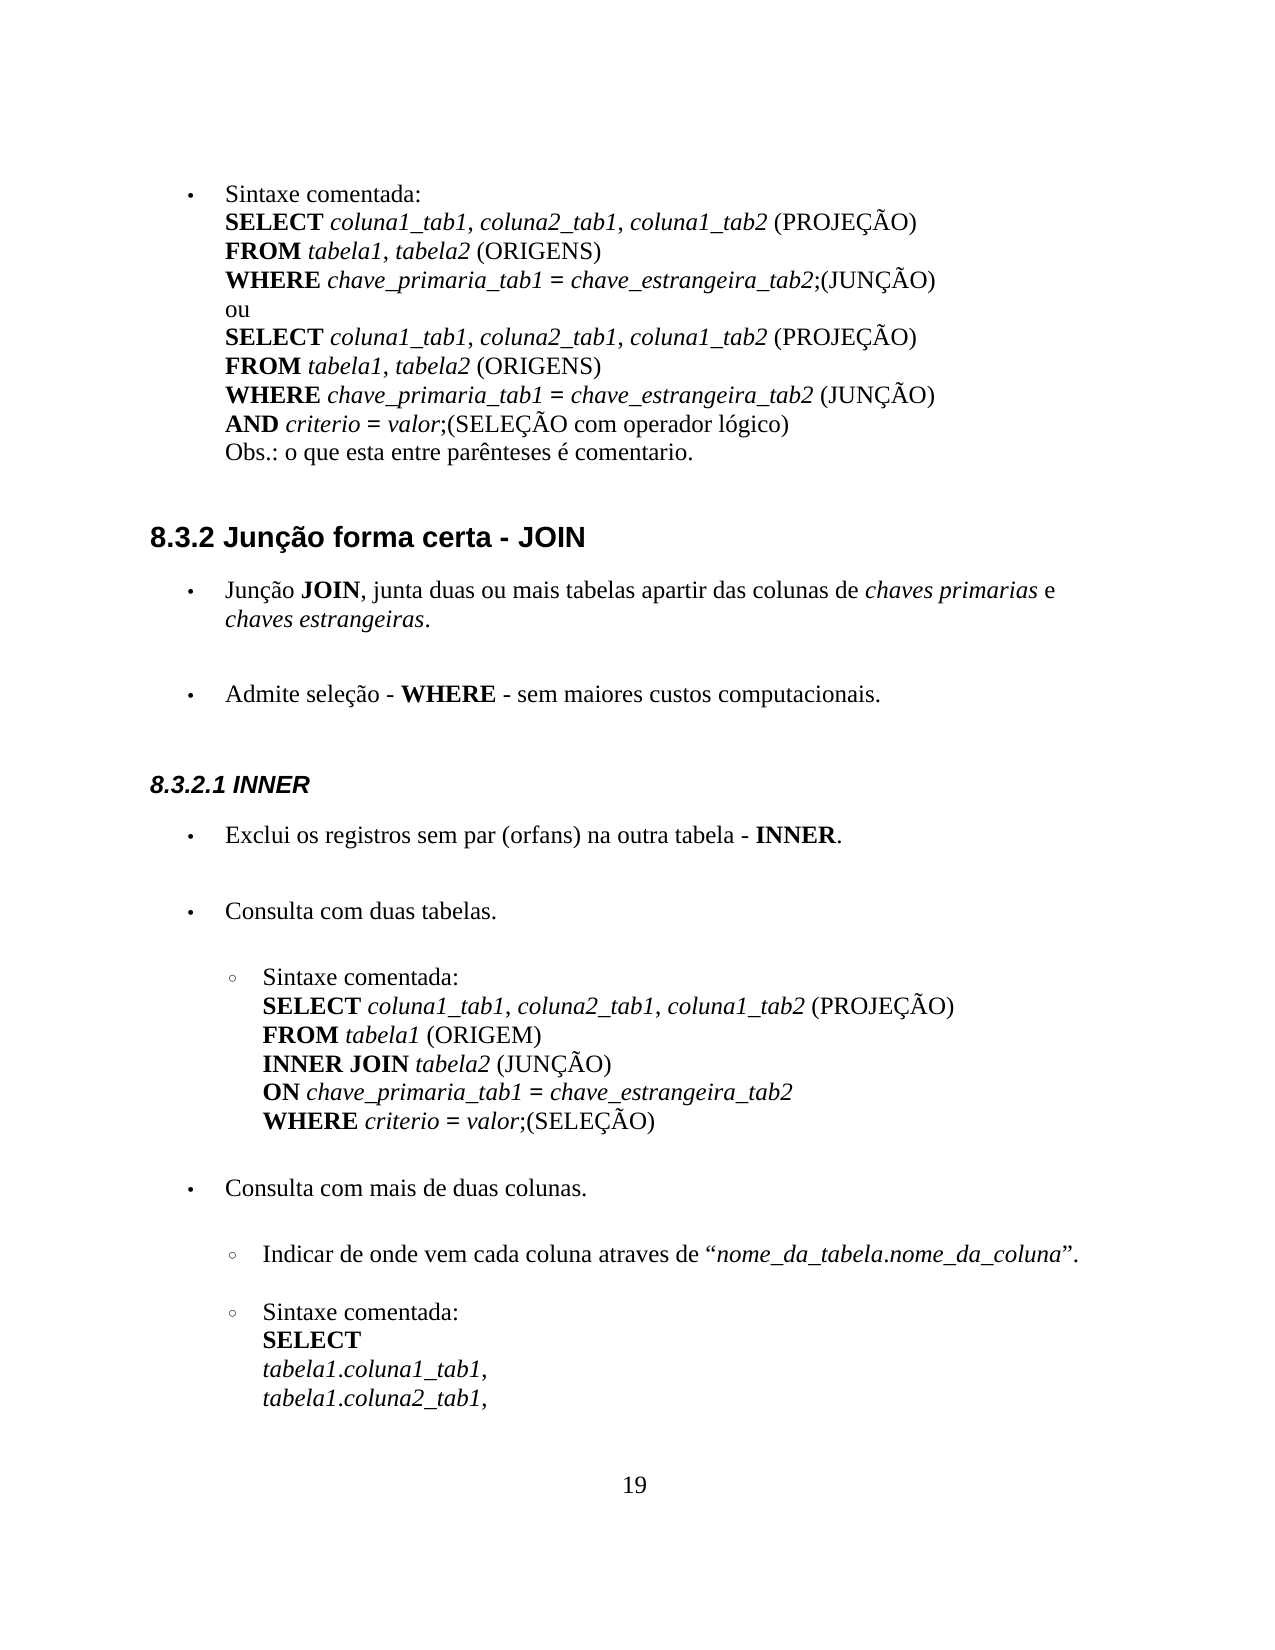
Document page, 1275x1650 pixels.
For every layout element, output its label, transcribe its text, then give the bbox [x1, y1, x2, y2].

list Consulta com duas tabelas. [187, 896, 1125, 953]
list Junção JOIN, junta duas ou mais tabelas apartir das colunas de chaves primarias e chaves estrangeiras. [187, 575, 1125, 661]
list Exclui os registros sem par (orfans) na outra tabela - INNER. [187, 821, 1125, 878]
subtitle 8.3.2.1 INNER [150, 771, 1125, 799]
list Sintaxe comentada: SELECT tabela1.coluna1_tab1, tabela1.coluna2_tab1, [225, 1297, 1125, 1412]
list [225, 150, 1125, 179]
list Sintaxe comentada: SELECT coluna1_tab1, coluna2_tab1, coluna1_tab2 (PROJEÇÃO) FROM tabela1 (ORIGEM) INNER JOIN tabela2 (JUNÇÃO) ON chave_primaria_tab1 = chave_estrangeira_tab2 WHERE criterio = valor;(SELEÇÃO) [225, 962, 1125, 1164]
list Sintaxe comentada: SELECT coluna1_tab1, coluna2_tab1, coluna1_tab2 (PROJEÇÃO) FROM tabela1, tabela2 (ORIGENS) WHERE chave_primaria_tab1 = chave_estrangeira_tab2;(JUNÇÃO) ou SELECT coluna1_tab1, coluna2_tab1, coluna1_tab2 (PROJEÇÃO) FROM tabela1, tabela2 (ORIGENS) WHERE chave_primaria_tab1 = chave_estrangeira_tab2 (JUNÇÃO) AND criterio = valor;(SELEÇÃO com operador lógico) Obs.: o que esta entre parênteses é comentario. [187, 179, 1125, 495]
list Consulta com mais de duas colunas. [187, 1173, 1125, 1230]
subtitle 8.3.2 Junção forma certa - JOIN [150, 520, 1125, 553]
list Indicar de onde vem cada coluna atraves de “nome_da_tabela.nome_da_coluna”. [225, 1239, 1125, 1297]
list Admite seleção - WHERE - sem maiores custos computacionais. [187, 679, 1125, 737]
